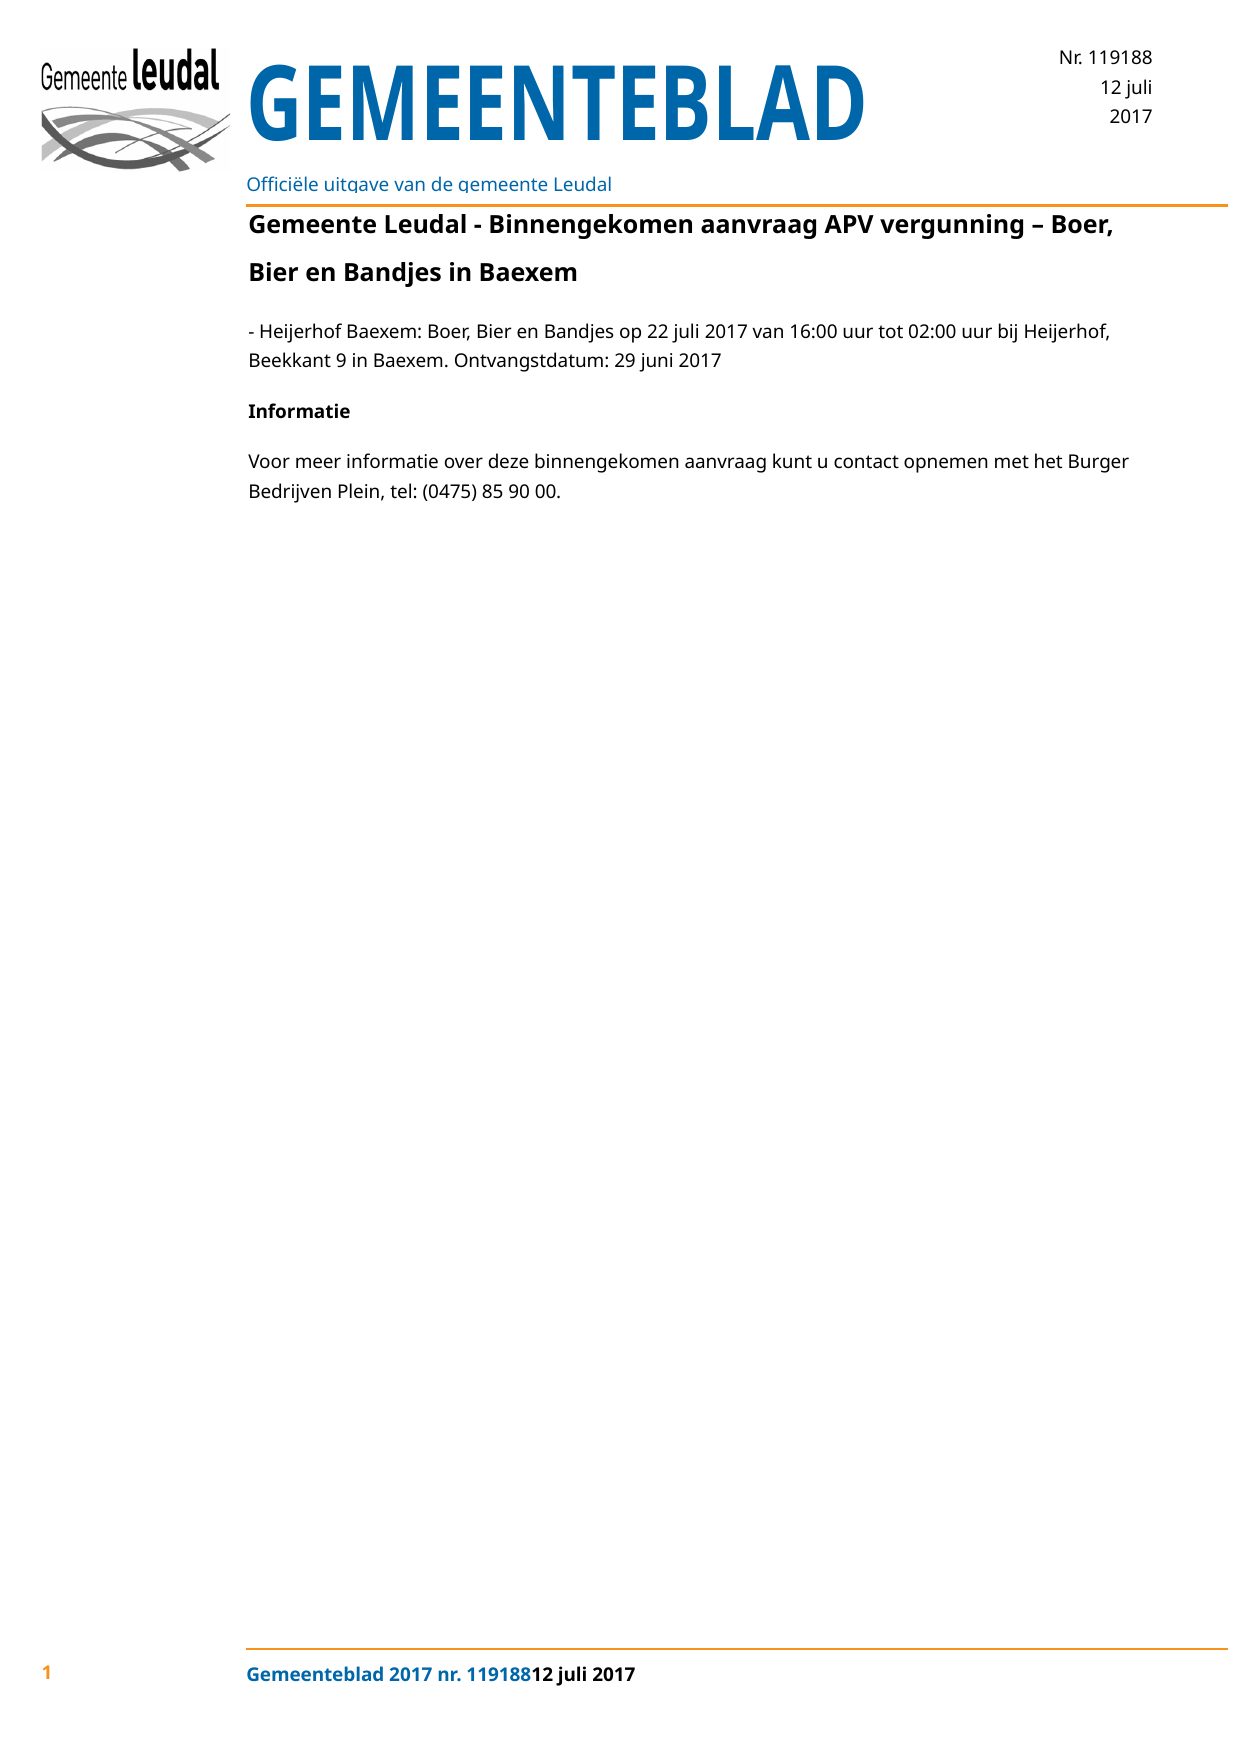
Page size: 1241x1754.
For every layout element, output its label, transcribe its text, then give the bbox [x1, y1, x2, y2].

text - Heijerhof Baexem: Boer, Bier en Bandjes op 22 juli 2017 van 16:00 uur tot 02:00 uur bij Heijerhof, Beekkant 9 in Baexem. Ontvangstdatum: 29 juni 2017 [248, 318, 1152, 373]
text Informatie [248, 398, 1152, 424]
text Voor meer informatie over deze binnengekomen aanvraag kunt u contact opnemen met het Burger Bedrijven Plein, tel: (0475) 85 90 00. [248, 448, 1152, 504]
text Gemeente Leudal - Binnengekomen aanvraag APV vergunning – Boer, Bier en Bandjes in Baexem [248, 207, 1152, 288]
picture [41, 47, 231, 172]
